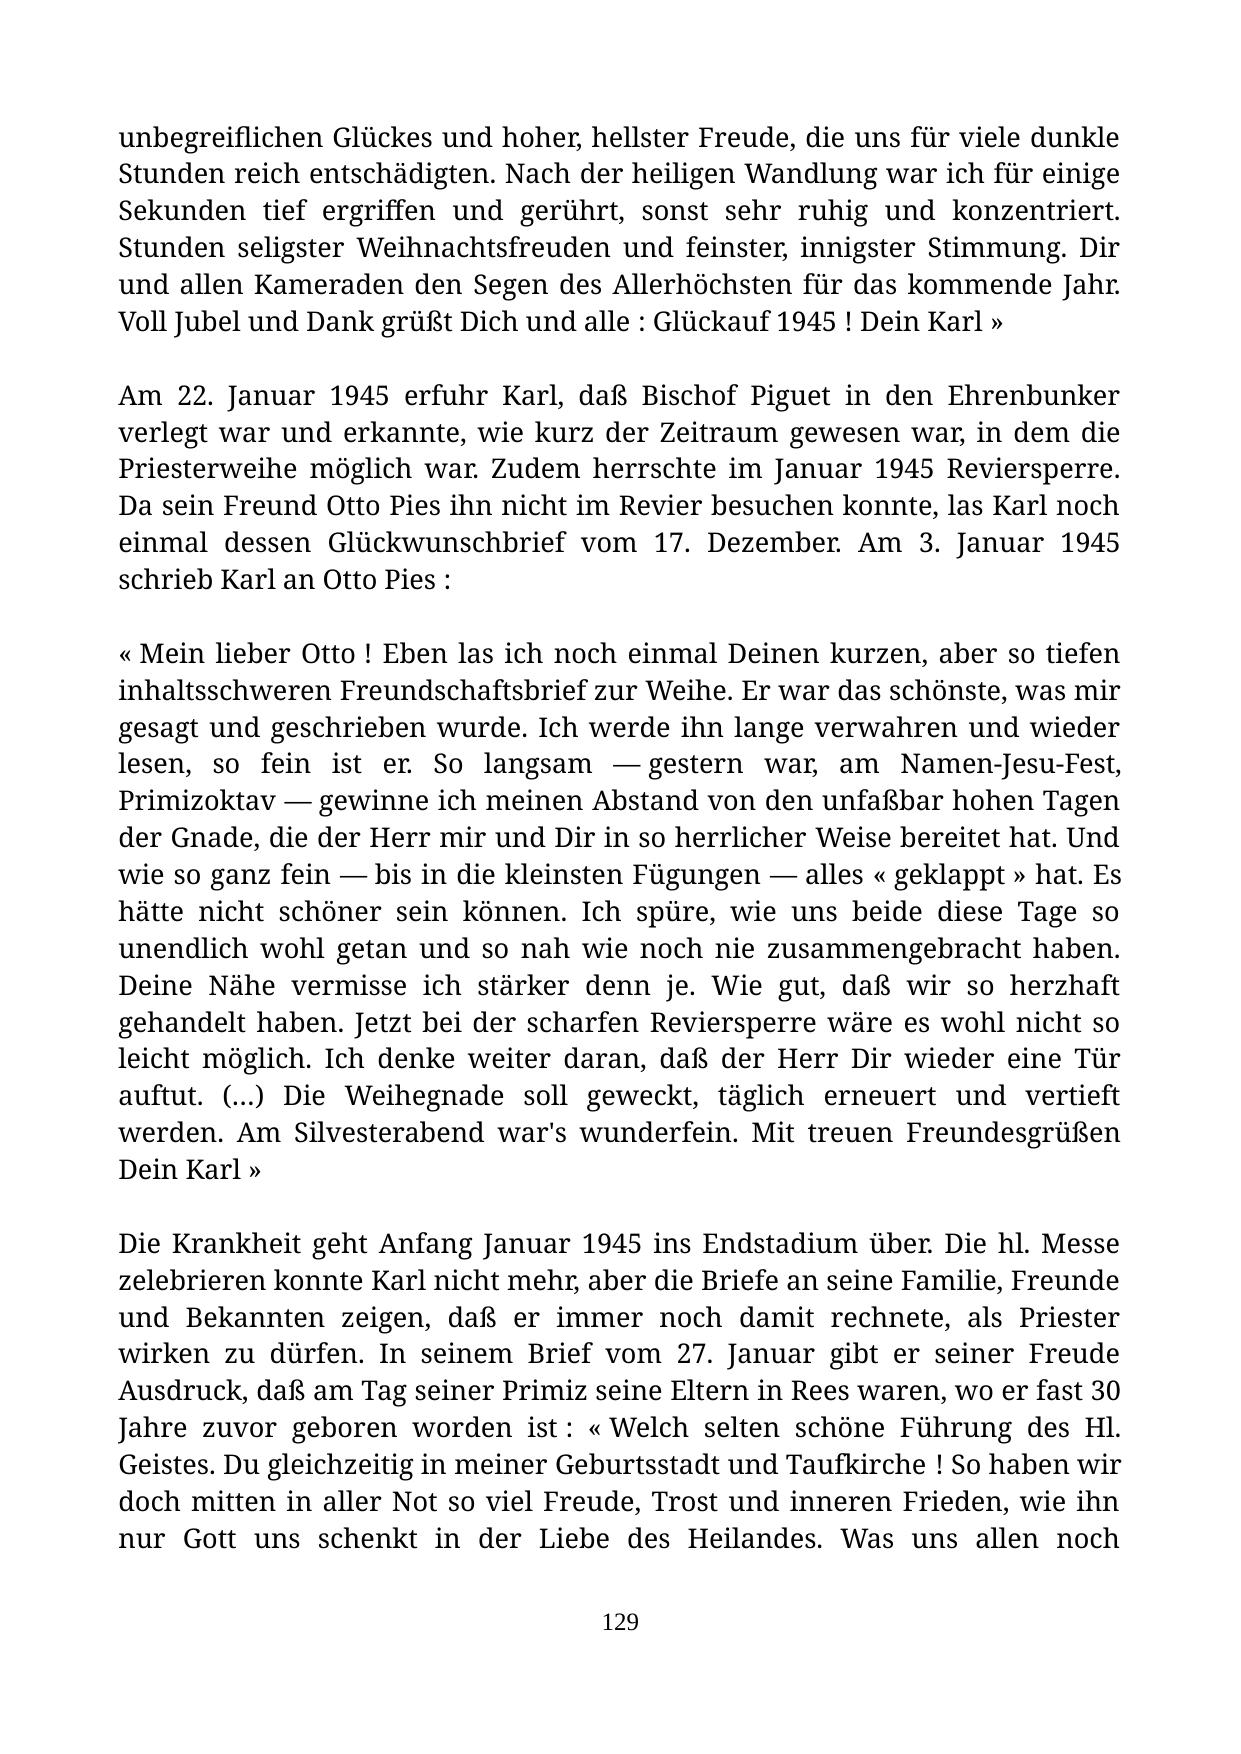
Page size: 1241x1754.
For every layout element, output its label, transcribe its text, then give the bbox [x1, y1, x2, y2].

text Am 22. Januar 1945 erfuhr Karl, daß Bischof Piguet in den Ehrenbunker verlegt war und erkannte, wie kurz der Zeitraum gewesen war, in dem die Priesterweihe möglich war. Zudem herrschte im Januar 1945 Reviersperre. Da sein Freund Otto Pies ihn nicht im Revier besuchen konnte, las Karl noch einmal dessen Glückwunschbrief vom 17. Dezember. Am 3. Januar 1945 schrieb Karl an Otto Pies : [118, 376, 1122, 597]
text unbegreiflichen Glückes und hoher, hellster Freude, die uns für viele dunkle Stunden reich entschädigten. Nach der heiligen Wandlung war ich für einige Sekunden tief ergriffen und gerührt, sonst sehr ruhig und konzentriert. Stunden seligster Weihnachtsfreuden und feinster, innigster Stimmung. Dir und allen Kameraden den Segen des Allerhöchsten für das kommende Jahr. Voll Jubel und Dank grüßt Dich und alle : Glückauf 1945 ! Dein Karl » [118, 118, 1122, 339]
text « Mein lieber Otto ! Eben las ich noch einmal Deinen kurzen, aber so tiefen inhaltsschweren Freundschaftsbrief zur Weihe. Er war das schönste, was mir gesagt und geschrieben wurde. Ich werde ihn lange verwahren und wieder lesen, so fein ist er. So langsam — gestern war, am Namen-Jesu-Fest, Primizoktav — gewinne ich meinen Abstand von den unfaßbar hohen Tagen der Gnade, die der Herr mir und Dir in so herrlicher Weise bereitet hat. Und wie so ganz fein — bis in die kleinsten Fügungen — alles « geklappt » hat. Es hätte nicht schöner sein können. Ich spüre, wie uns beide diese Tage so unendlich wohl getan und so nah wie noch nie zusammengebracht haben. Deine Nähe vermisse ich stärker denn je. Wie gut, daß wir so herzhaft gehandelt haben. Jetzt bei der scharfen Reviersperre wäre es wohl nicht so leicht möglich. Ich denke weiter daran, daß der Herr Dir wieder eine Tür auftut. (…) Die Weihegnade soll geweckt, täglich erneuert und vertieft werden. Am Silvesterabend war's wunderfein. Mit treuen Freundesgrüßen Dein Karl » [118, 634, 1122, 1187]
text Die Krankheit geht Anfang Januar 1945 ins Endstadium über. Die hl. Messe zelebrieren konnte Karl nicht mehr, aber die Briefe an seine Familie, Freunde und Bekannten zeigen, daß er immer noch damit rechnete, als Priester wirken zu dürfen. In seinem Brief vom 27. Januar gibt er seiner Freude Ausdruck, daß am Tag seiner Primiz seine Eltern in Rees waren, wo er fast 30 Jahre zuvor geboren worden ist : « Welch selten schöne Führung des Hl. Geistes. Du gleichzeitig in meiner Geburtsstadt und Taufkirche ! So haben wir doch mitten in aller Not so viel Freude, Trost und inneren Frieden, wie ihn nur Gott uns schenkt in der Liebe des Heilandes. Was uns allen noch [118, 1224, 1122, 1556]
